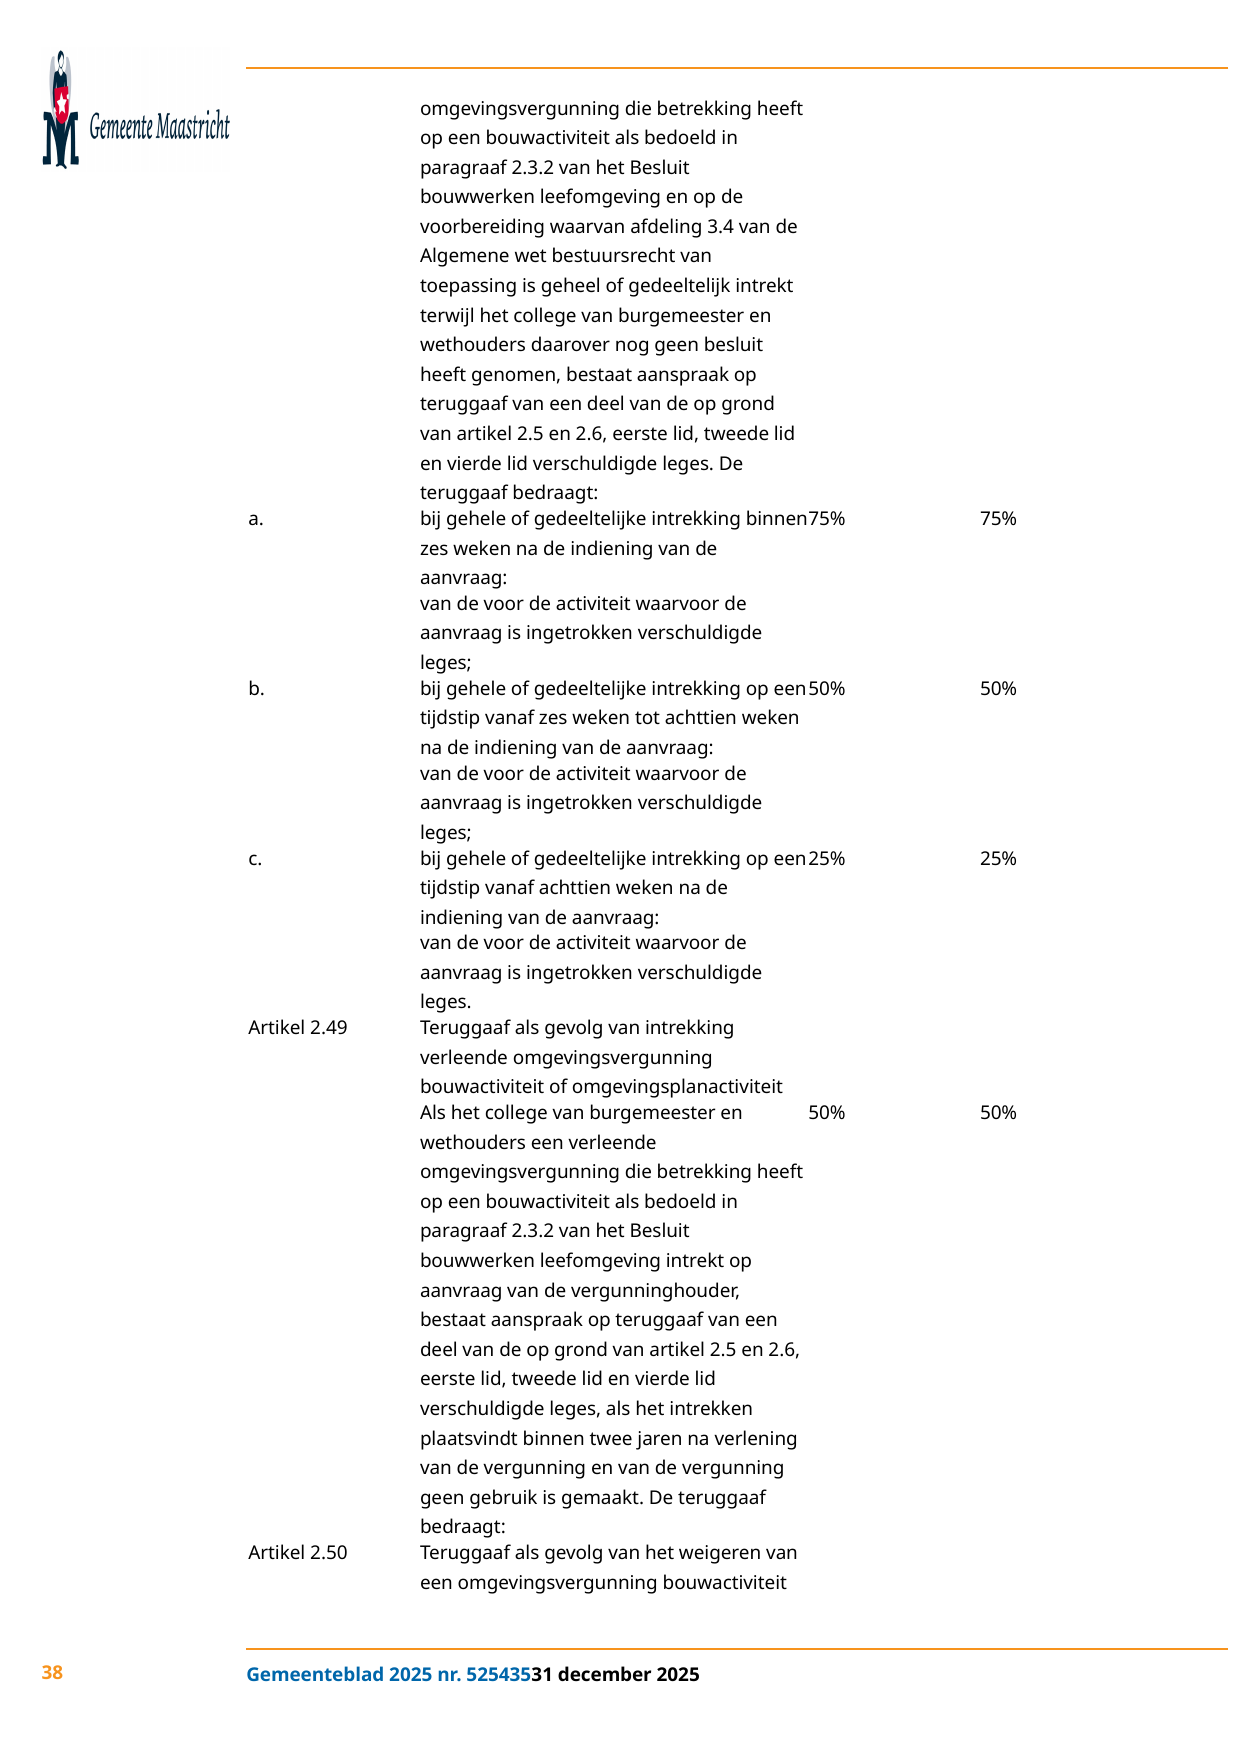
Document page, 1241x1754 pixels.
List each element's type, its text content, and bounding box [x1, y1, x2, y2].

table_cell [980, 1015, 1152, 1099]
table_cell [808, 95, 980, 505]
table_cell [980, 1539, 1152, 1594]
table_cell [248, 590, 420, 675]
table_cell bij gehele of gedeeltelijke intrekking binnen zes weken na de indiening van de aanvraag: [420, 505, 808, 590]
table_cell [980, 95, 1152, 505]
table_cell van de voor de activiteit waarvoor de aanvraag is ingetrokken verschuldigde leges; [420, 590, 808, 675]
table_cell 75% [808, 505, 980, 590]
table_cell Teruggaaf als gevolg van het weigeren van een omgevingsvergunning bouwactiviteit [420, 1539, 808, 1594]
picture [41, 47, 231, 172]
table_cell omgevingsvergunning die betrekking heeft op een bouwactiviteit als bedoeld in paragraaf 2.3.2 van het Besluit bouwwerken leefomgeving en op de voorbereiding waarvan afdeling 3.4 van de Algemene wet bestuursrecht van toepassing is geheel of gedeeltelijk intrekt terwijl het college van burgemeester en wethouders daarover nog geen besluit heeft genomen, bestaat aanspraak op teruggaaf van een deel van de op grond van artikel 2.5 en 2.6, eerste lid, tweede lid en vierde lid verschuldigde leges. De teruggaaf bedraagt: [420, 95, 808, 505]
table_cell [808, 930, 980, 1014]
table_cell bij gehele of gedeeltelijke intrekking op een tijdstip vanaf achttien weken na de indiening van de aanvraag: [420, 845, 808, 929]
table_cell 50% [980, 675, 1152, 760]
table_cell van de voor de activiteit waarvoor de aanvraag is ingetrokken verschuldigde leges. [420, 930, 808, 1014]
table_cell van de voor de activiteit waarvoor de aanvraag is ingetrokken verschuldigde leges; [420, 760, 808, 845]
table_cell c. [248, 845, 420, 929]
table_cell [808, 760, 980, 845]
table_cell [248, 930, 420, 1014]
table_cell a. [248, 505, 420, 590]
table_cell bij gehele of gedeeltelijke intrekking op een tijdstip vanaf zes weken tot achttien weken na de indiening van de aanvraag: [420, 675, 808, 760]
table_cell Artikel 2.49 [248, 1015, 420, 1099]
table_cell b. [248, 675, 420, 760]
table_cell [980, 760, 1152, 845]
table_cell 50% [808, 675, 980, 760]
table_cell 25% [808, 845, 980, 929]
table_cell [808, 1015, 980, 1099]
table_cell Artikel 2.50 [248, 1539, 420, 1594]
table_cell [980, 930, 1152, 1014]
table_cell Teruggaaf als gevolg van intrekking verleende omgevingsvergunning bouwactiviteit of omgevingsplanactiviteit [420, 1015, 808, 1099]
table_cell [980, 590, 1152, 675]
table_cell 75% [980, 505, 1152, 590]
table_cell [808, 1539, 980, 1594]
table_cell Als het college van burgemeester en wethouders een verleende omgevingsvergunning die betrekking heeft op een bouwactiviteit als bedoeld in paragraaf 2.3.2 van het Besluit bouwwerken leefomgeving intrekt op aanvraag van de vergunninghouder, bestaat aanspraak op teruggaaf van een deel van de op grond van artikel 2.5 en 2.6, eerste lid, tweede lid en vierde lid verschuldigde leges, als het intrekken plaatsvindt binnen twee jaren na verlening van de vergunning en van de vergunning geen gebruik is gemaakt. De teruggaaf bedraagt: [420, 1099, 808, 1539]
table_cell [248, 1099, 420, 1539]
table_cell 50% [808, 1099, 980, 1539]
table_cell [808, 590, 980, 675]
table_cell 25% [980, 845, 1152, 929]
table_cell 50% [980, 1099, 1152, 1539]
table_cell [248, 95, 420, 505]
table_cell [248, 760, 420, 845]
